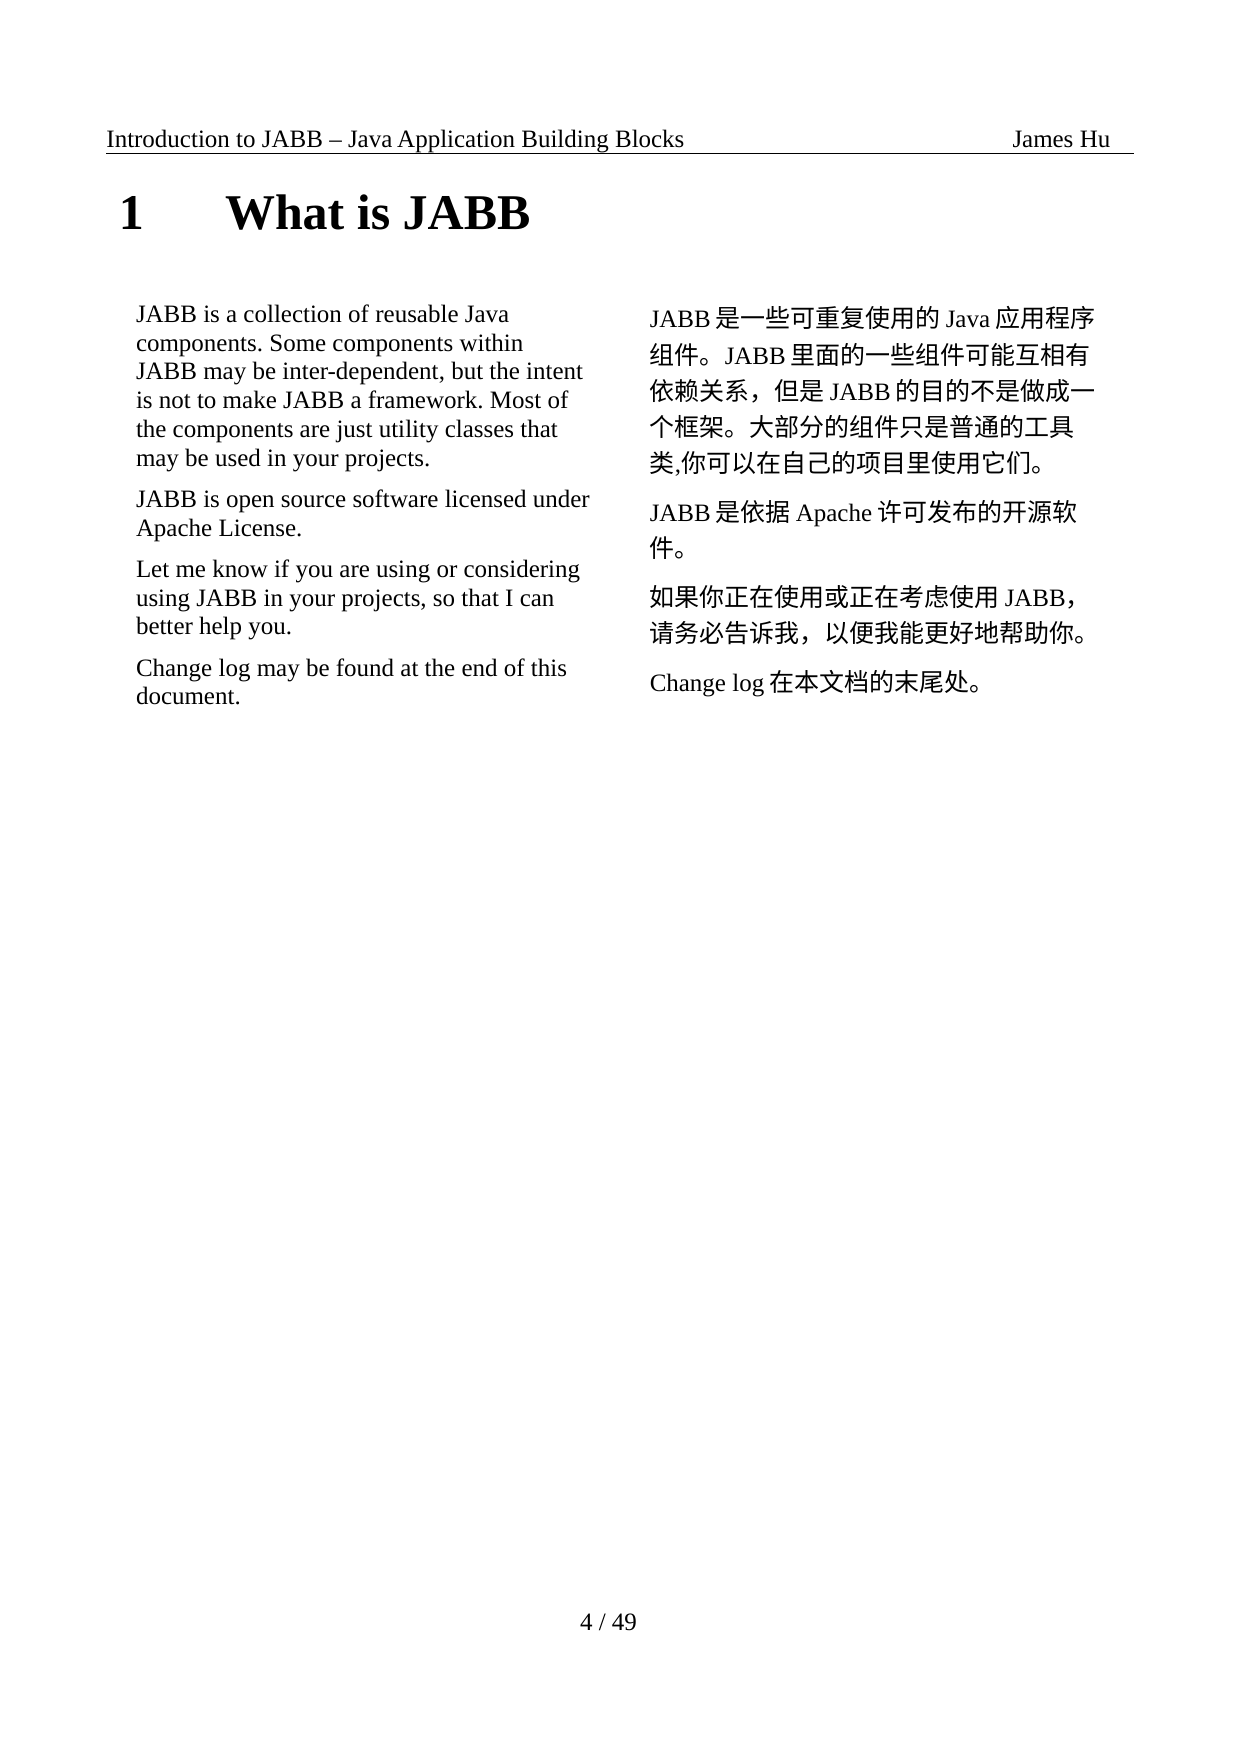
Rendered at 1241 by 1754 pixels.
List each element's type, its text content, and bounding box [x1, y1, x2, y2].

table_header JABB is a collection of reusable Java components. Some components within JABB may be inter-dependent, but the intent is not to make JABB a framework. Most of the components are just utility classes that may be used in your projects. JABB is open source software licensed under Apache License. Let me know if you are using or considering using JABB in your projects, so that I can better help you. Change log may be found at the end of this document. [106, 269, 620, 752]
table_header JABB是一些可重复使用的Java应用程序组件。JABB里面的一些组件可能互相有依赖关系，但是JABB的目的不是做成一个框架。大部分的组件只是普通的工具类,你可以在自己的项目里使用它们。 JABB是依据Apache许可发布的开源软件。 如果你正在使用或正在考虑使用JABB，请务必告诉我，以便我能更好地帮助你。 Change log在本文档的末尾处。 [620, 269, 1134, 752]
subtitle What is JABB [106, 182, 1134, 240]
